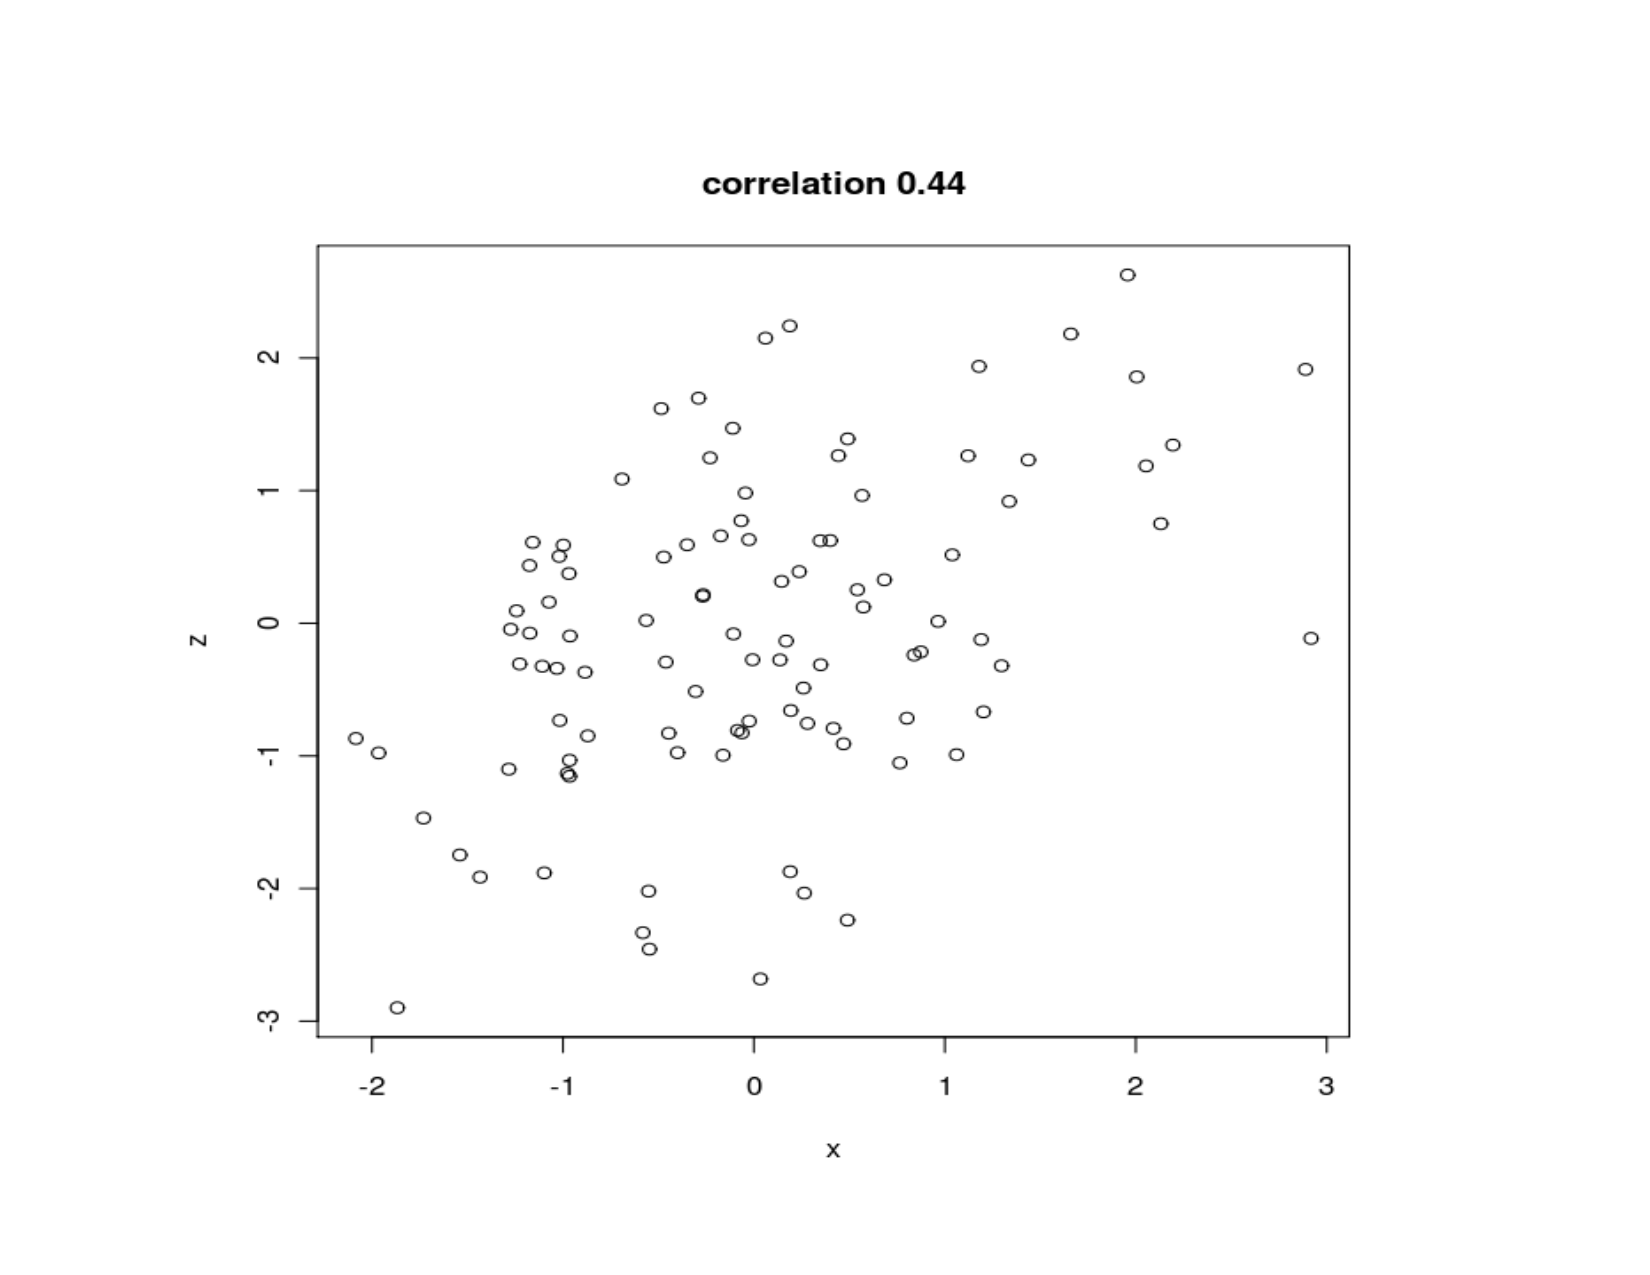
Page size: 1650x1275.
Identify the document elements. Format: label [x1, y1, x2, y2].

picture [171, 120, 1425, 1194]
